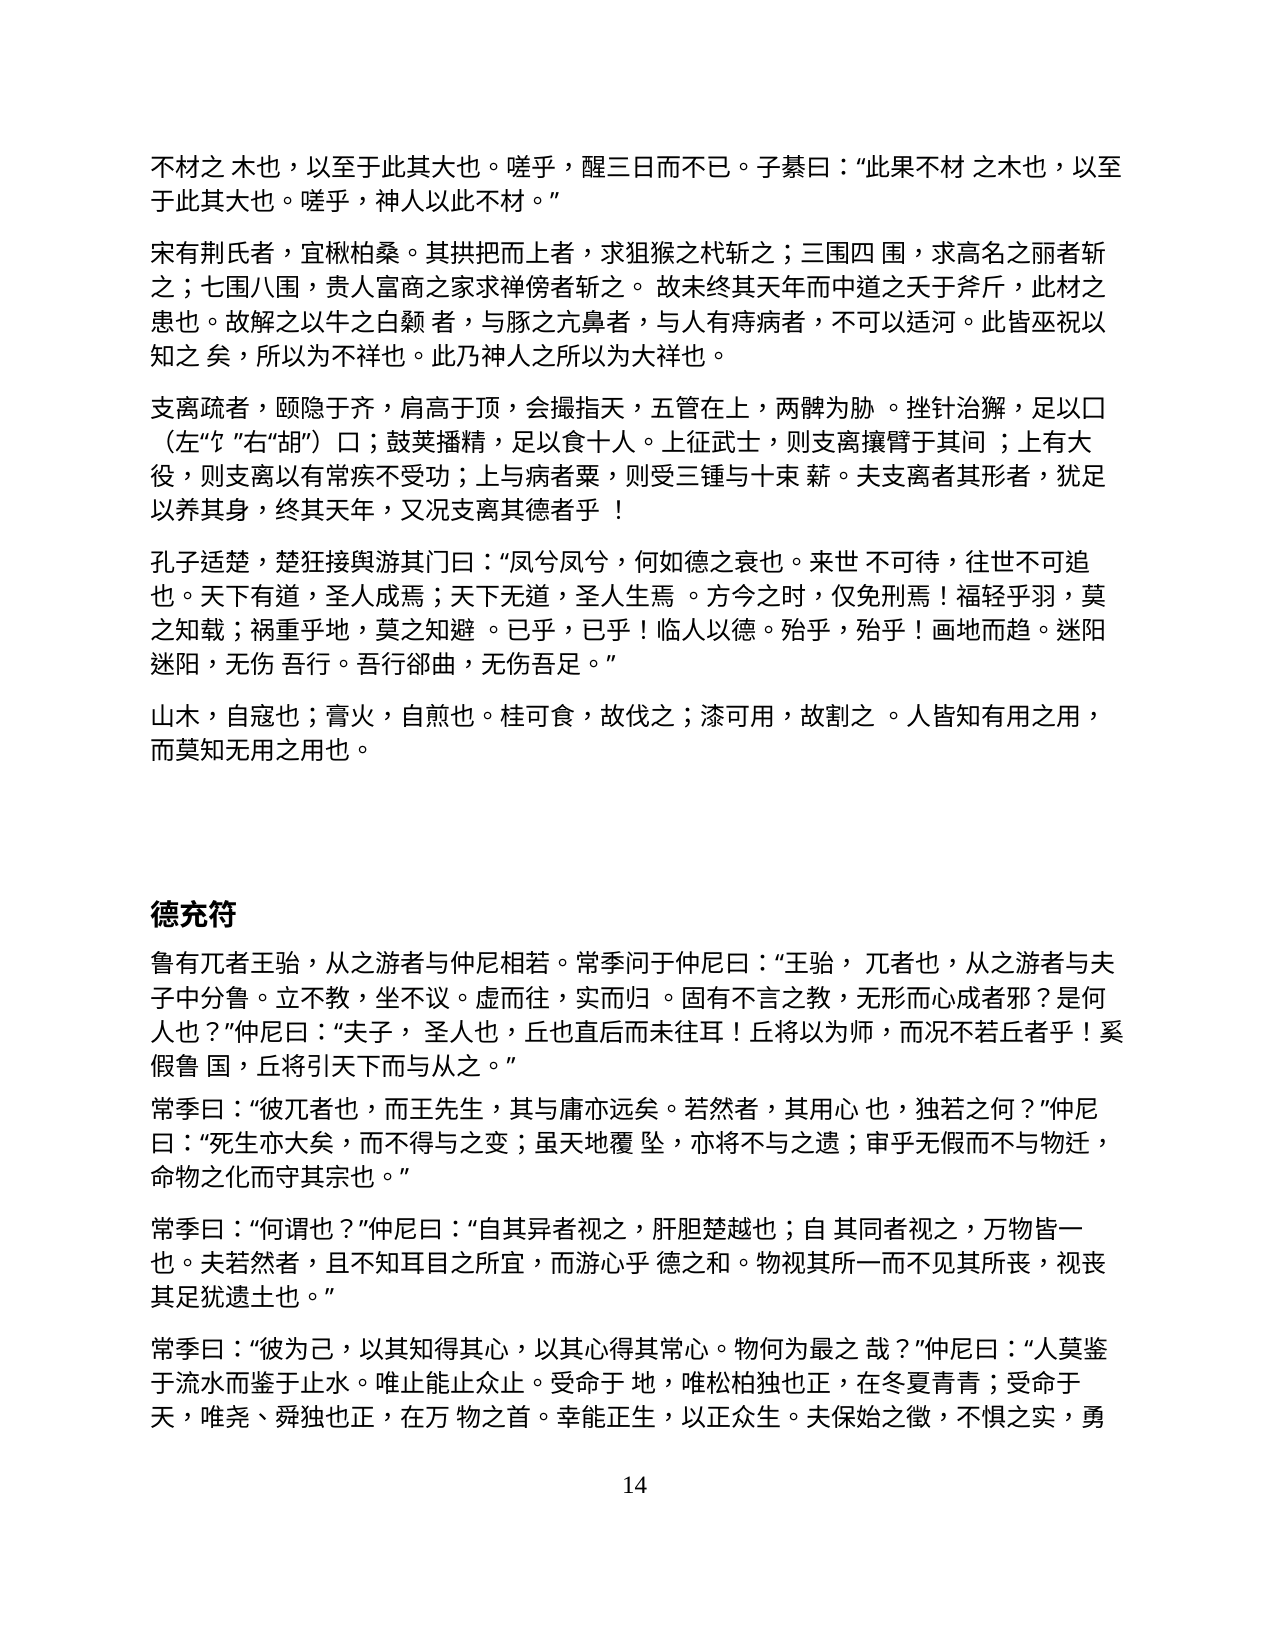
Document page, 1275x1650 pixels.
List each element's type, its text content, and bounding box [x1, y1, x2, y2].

text 常季曰：“彼为己，以其知得其心，以其心得其常心。物何为最之 哉？”仲尼曰：“人莫鉴于流水而鉴于止水。唯止能止众止。受命于 地，唯松柏独也正，在冬夏青青；受命于天，唯尧、舜独也正，在万 物之首。幸能正生，以正众生。夫保始之徵，不惧之实，勇 [150, 1332, 1125, 1434]
text 宋有荆氏者，宜楸柏桑。其拱把而上者，求狙猴之杙斩之；三围四 围，求高名之丽者斩之；七围八围，贵人富商之家求禅傍者斩之。 故未终其天年而中道之夭于斧斤，此材之患也。故解之以牛之白颡 者，与豚之亢鼻者，与人有痔病者，不可以适河。此皆巫祝以知之 矣，所以为不祥也。此乃神人之所以为大祥也。 [150, 236, 1125, 372]
text 支离疏者，颐隐于齐，肩高于顶，会撮指天，五管在上，两髀为胁 。挫针治獬，足以囗（左“饣”右“胡”）口；鼓荚播精，足以食十人。上征武士，则支离攘臂于其间 ；上有大役，则支离以有常疾不受功；上与病者粟，则受三锺与十束 薪。夫支离者其形者，犹足以养其身，终其天年，又况支离其德者乎 ！ [150, 390, 1125, 526]
text 孔子适楚，楚狂接舆游其门曰：“凤兮凤兮，何如德之衰也。来世 不可待，往世不可追也。天下有道，圣人成焉；天下无道，圣人生焉 。方今之时，仅免刑焉！福轻乎羽，莫之知载；祸重乎地，莫之知避 。已乎，已乎！临人以德。殆乎，殆乎！画地而趋。迷阳迷阳，无伤 吾行。吾行郤曲，无伤吾足。” [150, 544, 1125, 681]
text 常季曰：“何谓也？”仲尼曰：“自其异者视之，肝胆楚越也；自 其同者视之，万物皆一也。夫若然者，且不知耳目之所宜，而游心乎 德之和。物视其所一而不见其所丧，视丧其足犹遗土也。” [150, 1211, 1125, 1314]
text 不材之 木也，以至于此其大也。嗟乎，醒三日而不已。子綦曰：“此果不材 之木也，以至于此其大也。嗟乎，神人以此不材。” [150, 150, 1125, 218]
text 山木，自寇也；膏火，自煎也。桂可食，故伐之；漆可用，故割之 。人皆知有用之用，而莫知无用之用也。 [150, 698, 1125, 767]
text 常季曰：“彼兀者也，而王先生，其与庸亦远矣。若然者，其用心 也，独若之何？”仲尼曰：“死生亦大矣，而不得与之变；虽天地覆 坠，亦将不与之遗；审乎无假而不与物迁，命物之化而守其宗也。” [150, 1091, 1125, 1193]
text 鲁有兀者王骀，从之游者与仲尼相若。常季问于仲尼曰：“王骀， 兀者也，从之游者与夫子中分鲁。立不教，坐不议。虚而往，实而归 。固有不言之教，无形而心成者邪？是何人也？”仲尼曰：“夫子， 圣人也，丘也直后而未往耳！丘将以为师，而况不若丘者乎！奚假鲁 国，丘将引天下而与从之。” [150, 946, 1125, 1082]
subtitle 德充符 [150, 894, 1125, 934]
